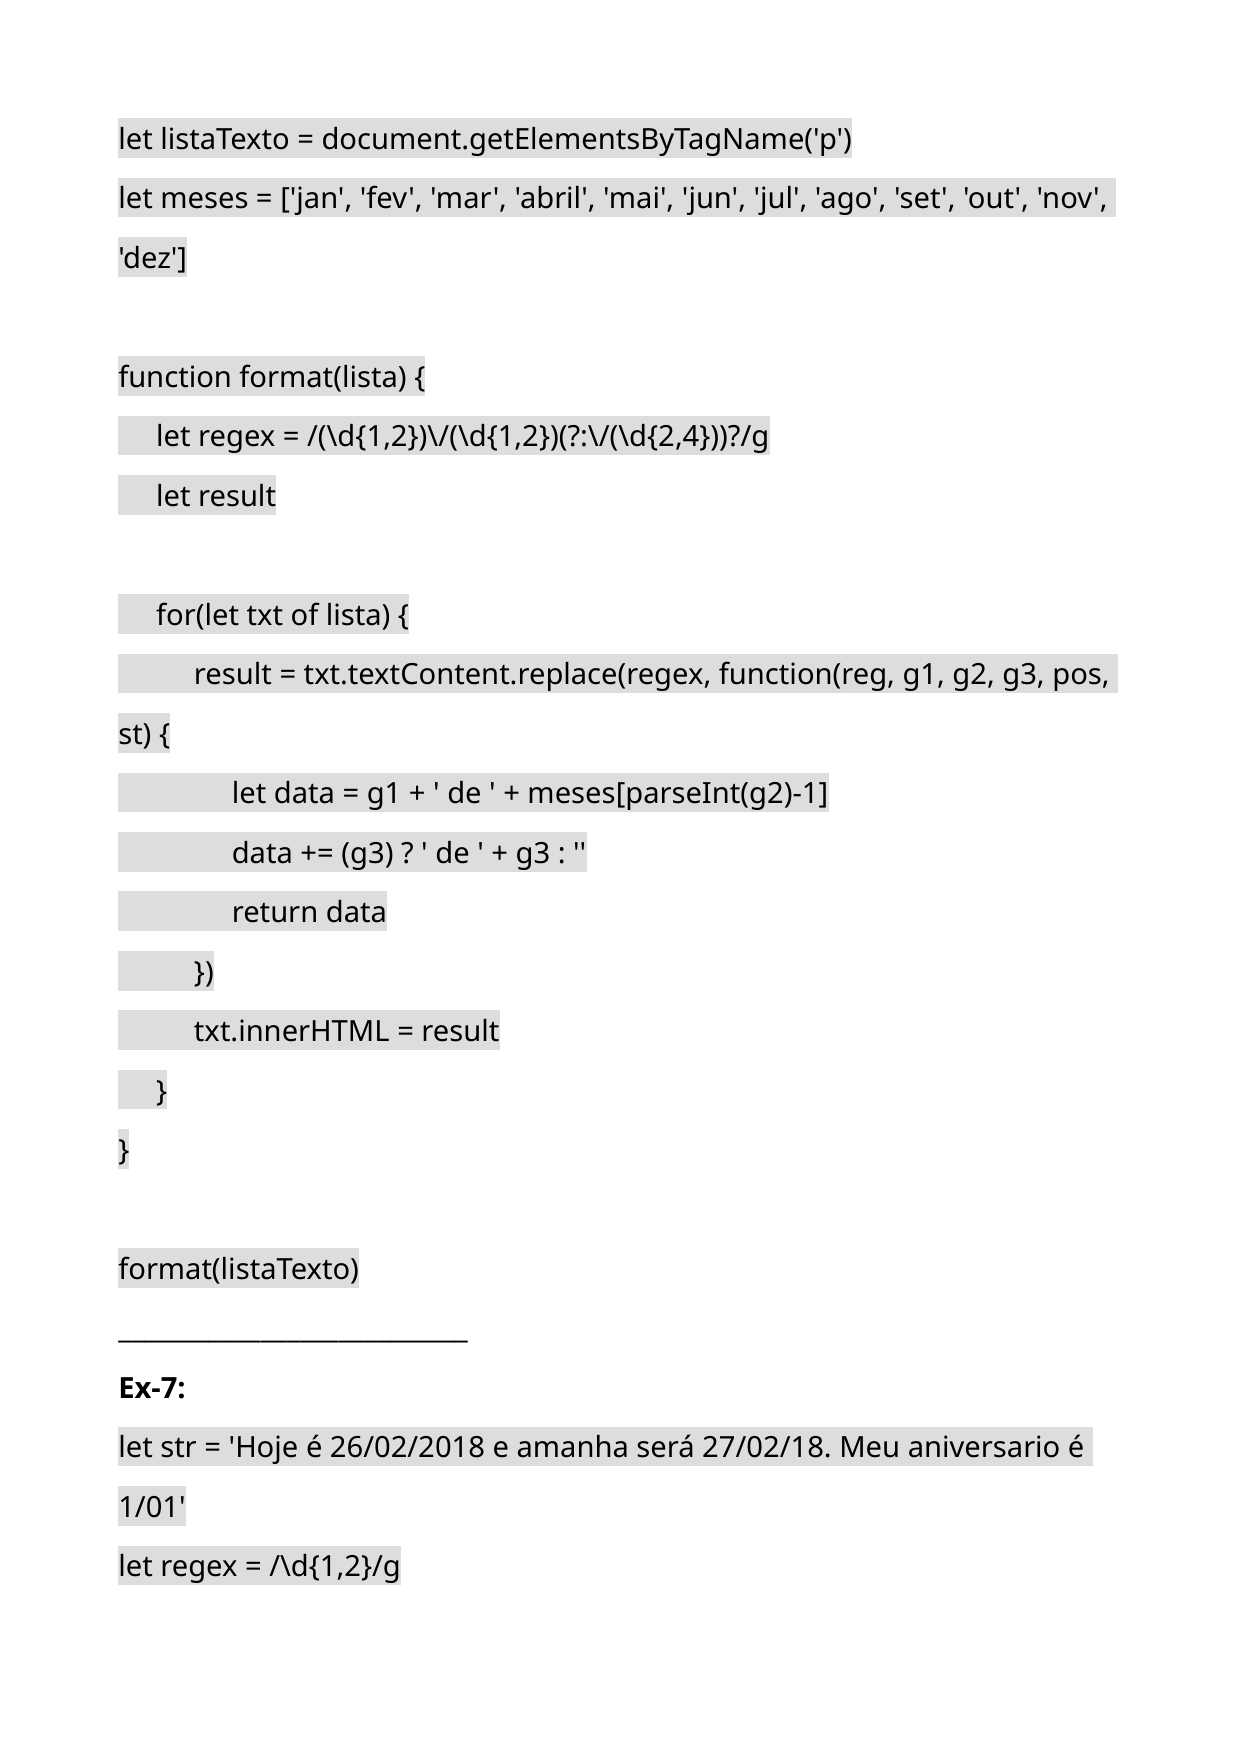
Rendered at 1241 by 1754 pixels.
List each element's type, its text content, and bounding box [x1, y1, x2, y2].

text let listaTexto = document.getElementsByTagName('p') [118, 118, 1122, 158]
text }) [118, 951, 1122, 991]
text Ex-7: [118, 1367, 1122, 1407]
text let regex = /(\d{1,2})\/(\d{1,2})(?:\/(\d{2,4}))?/g [118, 416, 1122, 455]
text function format(lista) { [118, 356, 1122, 396]
text ___________________________ [118, 1308, 1122, 1347]
text format(listaTexto) [118, 1248, 1122, 1288]
text } [118, 1129, 1122, 1169]
text txt.innerHTML = result [118, 1010, 1122, 1050]
text for(let txt of lista) { [118, 594, 1122, 634]
text let result [118, 475, 1122, 515]
text let regex = /\d{1,2}/g [118, 1546, 1122, 1585]
text let data = g1 + ' de ' + meses[parseInt(g2)-1] [118, 772, 1122, 812]
text return data [118, 891, 1122, 931]
text result = txt.textContent.replace(regex, function(reg, g1, g2, g3, pos, st) { [118, 653, 1122, 753]
text let meses = ['jan', 'fev', 'mar', 'abril', 'mai', 'jun', 'jul', 'ago', 'set', 'out', 'nov', 'dez'] [118, 178, 1122, 277]
text data += (g3) ? ' de ' + g3 : '' [118, 832, 1122, 872]
text } [118, 1070, 1122, 1109]
text let str = 'Hoje é 26/02/2018 e amanha será 27/02/18. Meu aniversario é 1/01' [118, 1427, 1122, 1526]
